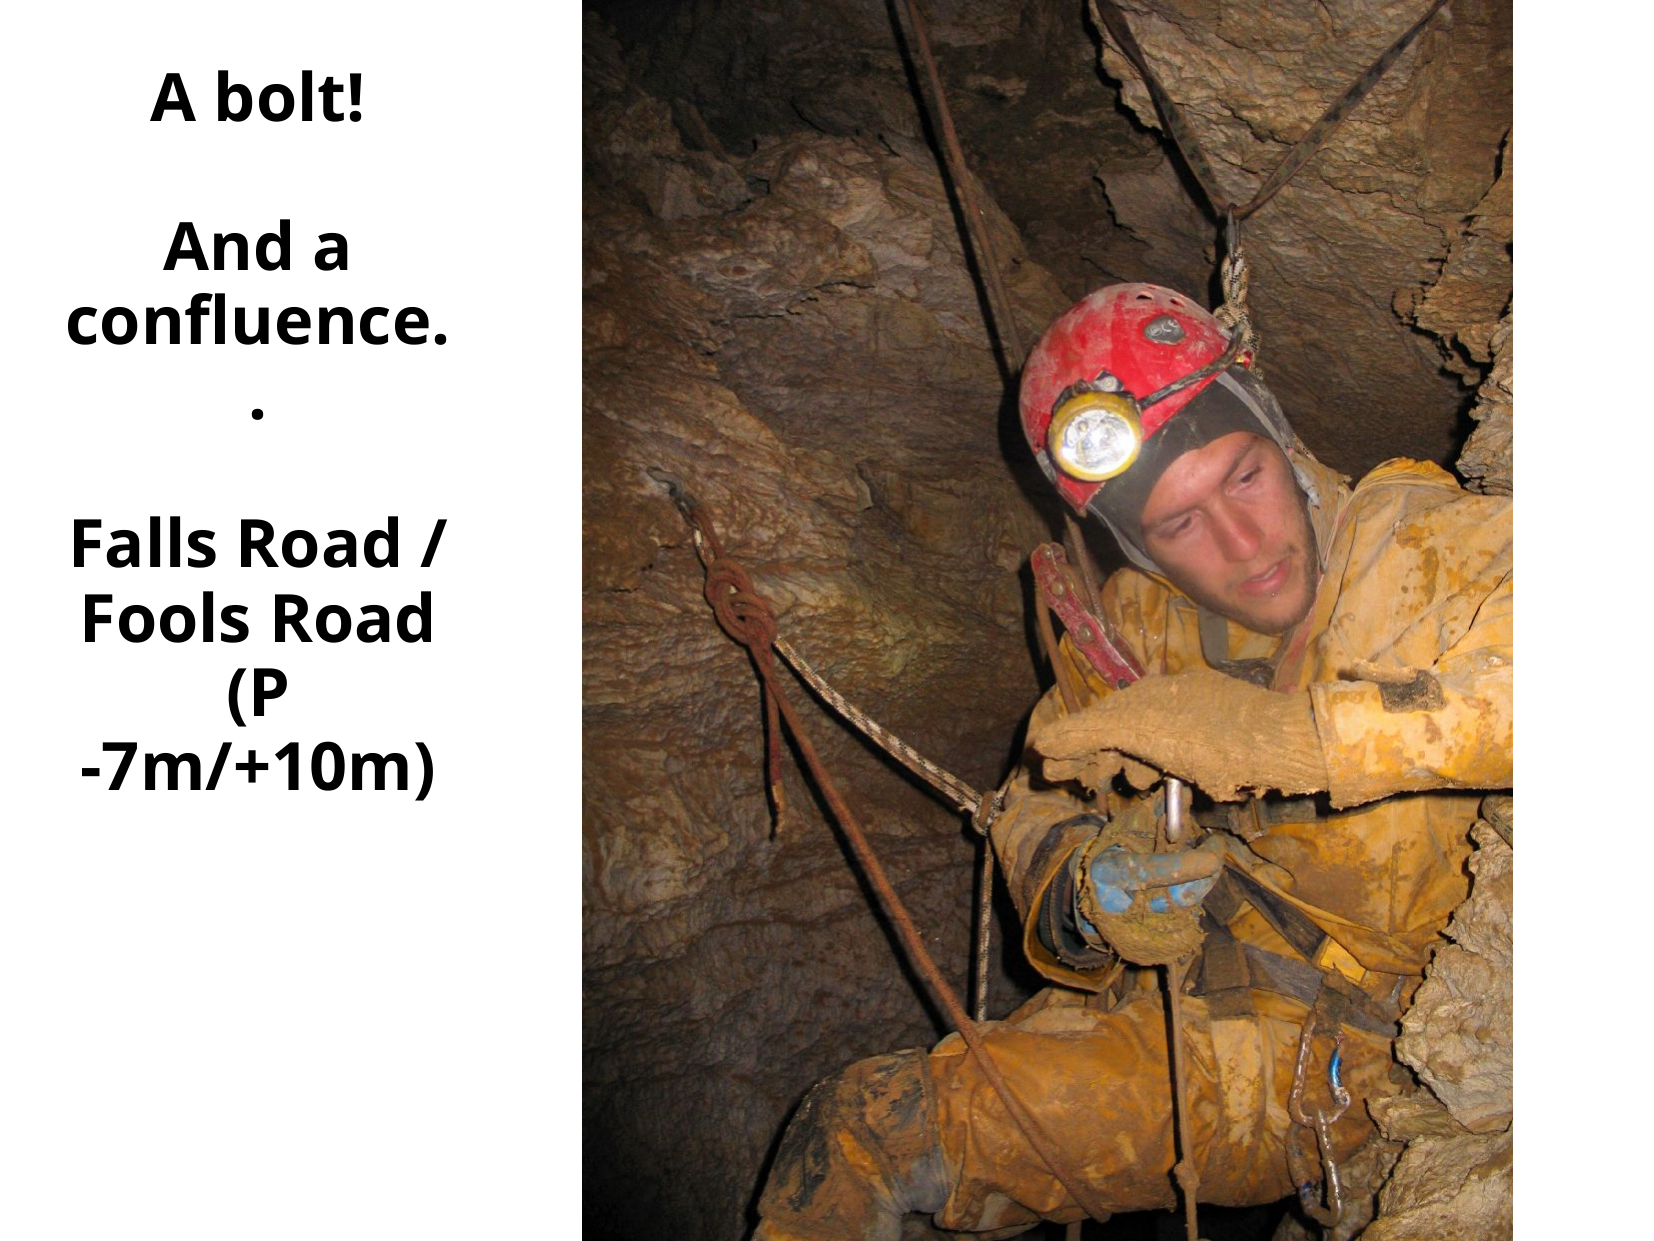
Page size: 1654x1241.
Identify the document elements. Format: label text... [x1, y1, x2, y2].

picture [582, 0, 1513, 1241]
text_box A bolt! And a confluence.. Falls Road / Fools Road (P -7m/+10m) [46, 54, 471, 739]
